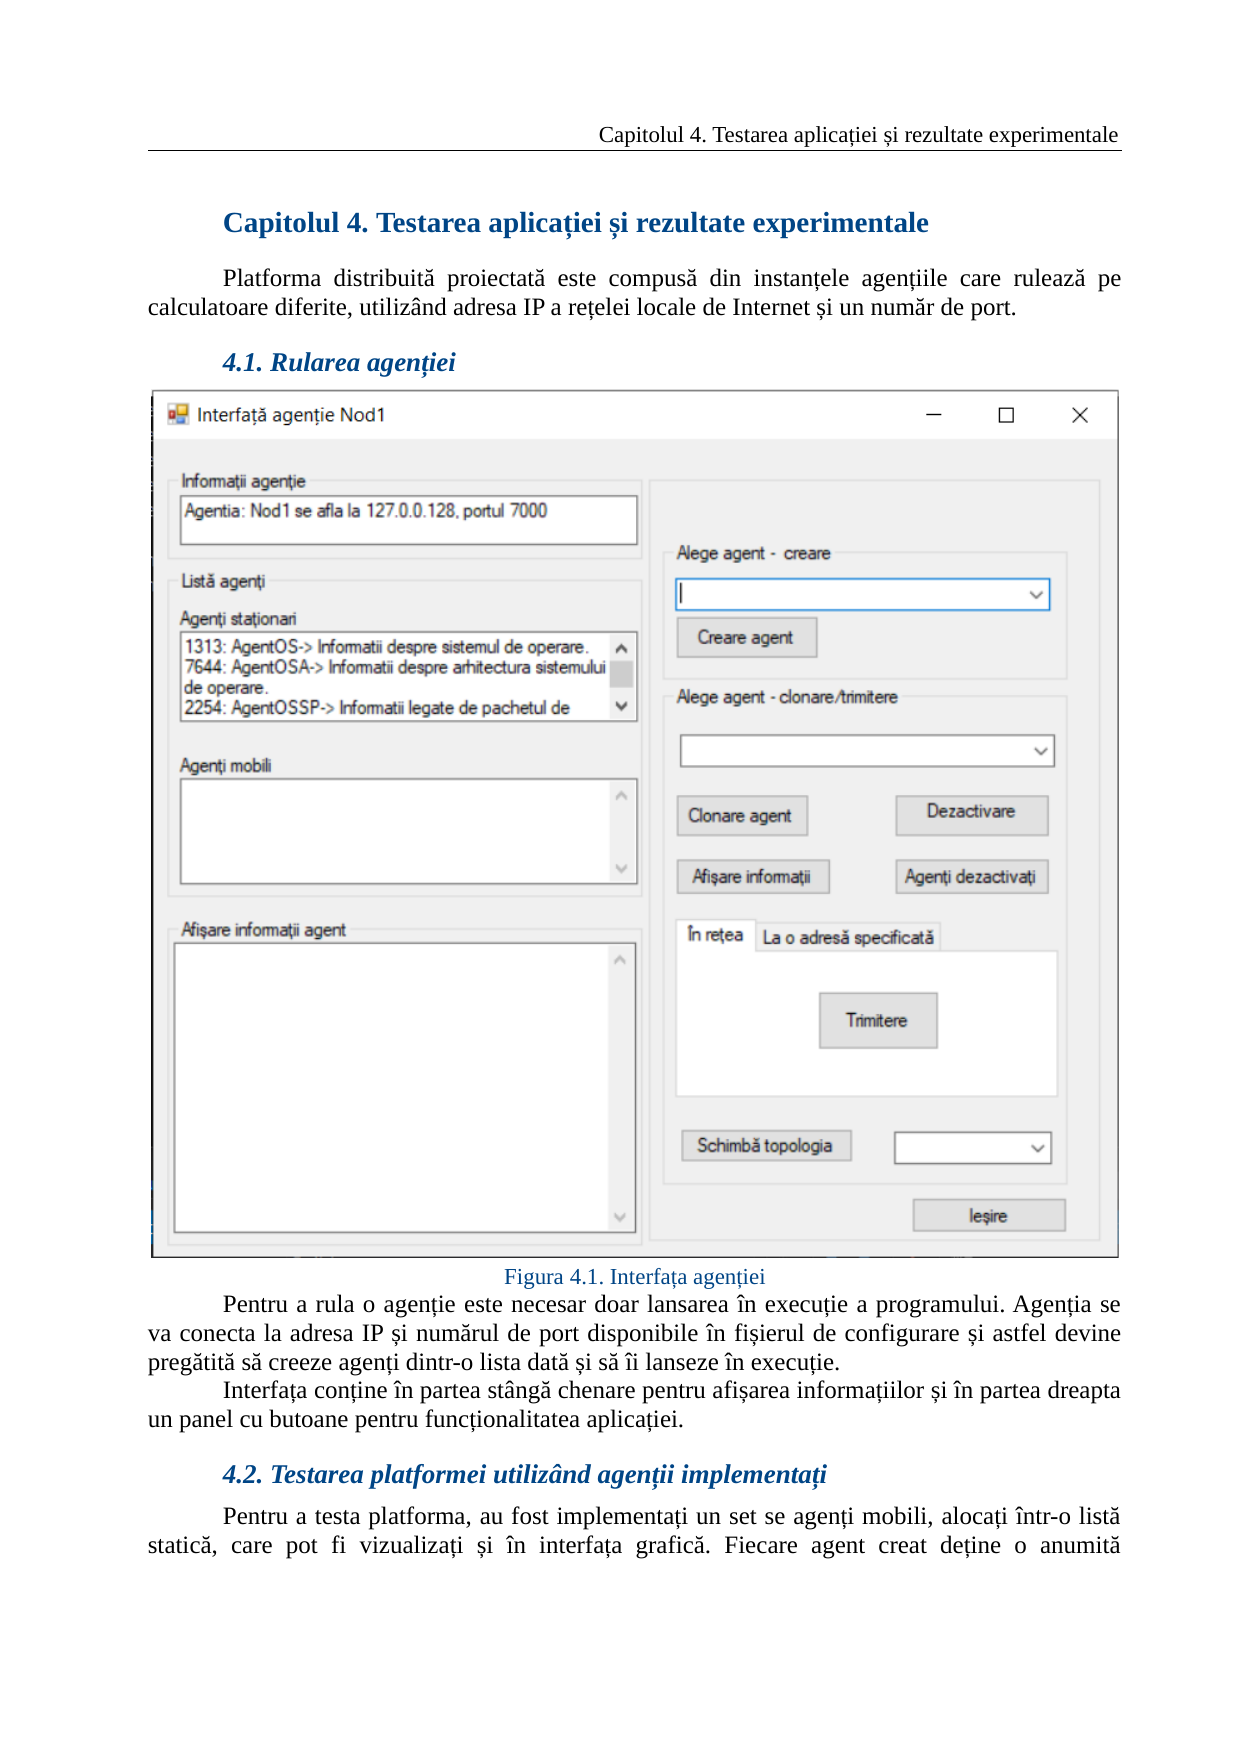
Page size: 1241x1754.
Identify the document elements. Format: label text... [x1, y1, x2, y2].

text Pentru a testa platforma, au fost implementați un set se agenți mobili, alocați într-o listă statică, care pot fi vizualizați și în interfața grafică. Fiecare agent creat deține o anumită [148, 1501, 1122, 1559]
text Pentru a rula o agenție este necesar doar lansarea în execuție a programului. Agenția se va conecta la adresa IP și numărul de port disponibile în fișierul de configurare și astfel devine pregătită să creeze agenți dintr-o lista dată și să îi lanseze în execuție. [148, 1258, 1122, 1376]
picture [151, 389, 1119, 1258]
subtitle Rularea agenției [223, 346, 1122, 377]
text Platforma distribuită proiectată este compusă din instanțele agențiile care rulează pe calculatoare diferite, utilizând adresa IP a rețelei locale de Internet și un număr de port. [148, 263, 1122, 321]
subtitle Testarea platformei utilizând agenții implementați [223, 1458, 1122, 1489]
text Figura 4.1. Interfața agenției [151, 1258, 1118, 1289]
text Interfața conține în partea stângă chenare pentru afișarea informațiilor și în partea dreapta un panel cu butoane pentru funcționalitatea aplicației. [148, 1376, 1122, 1433]
subtitle Testarea aplicației și rezultate experimentale [148, 205, 1122, 238]
